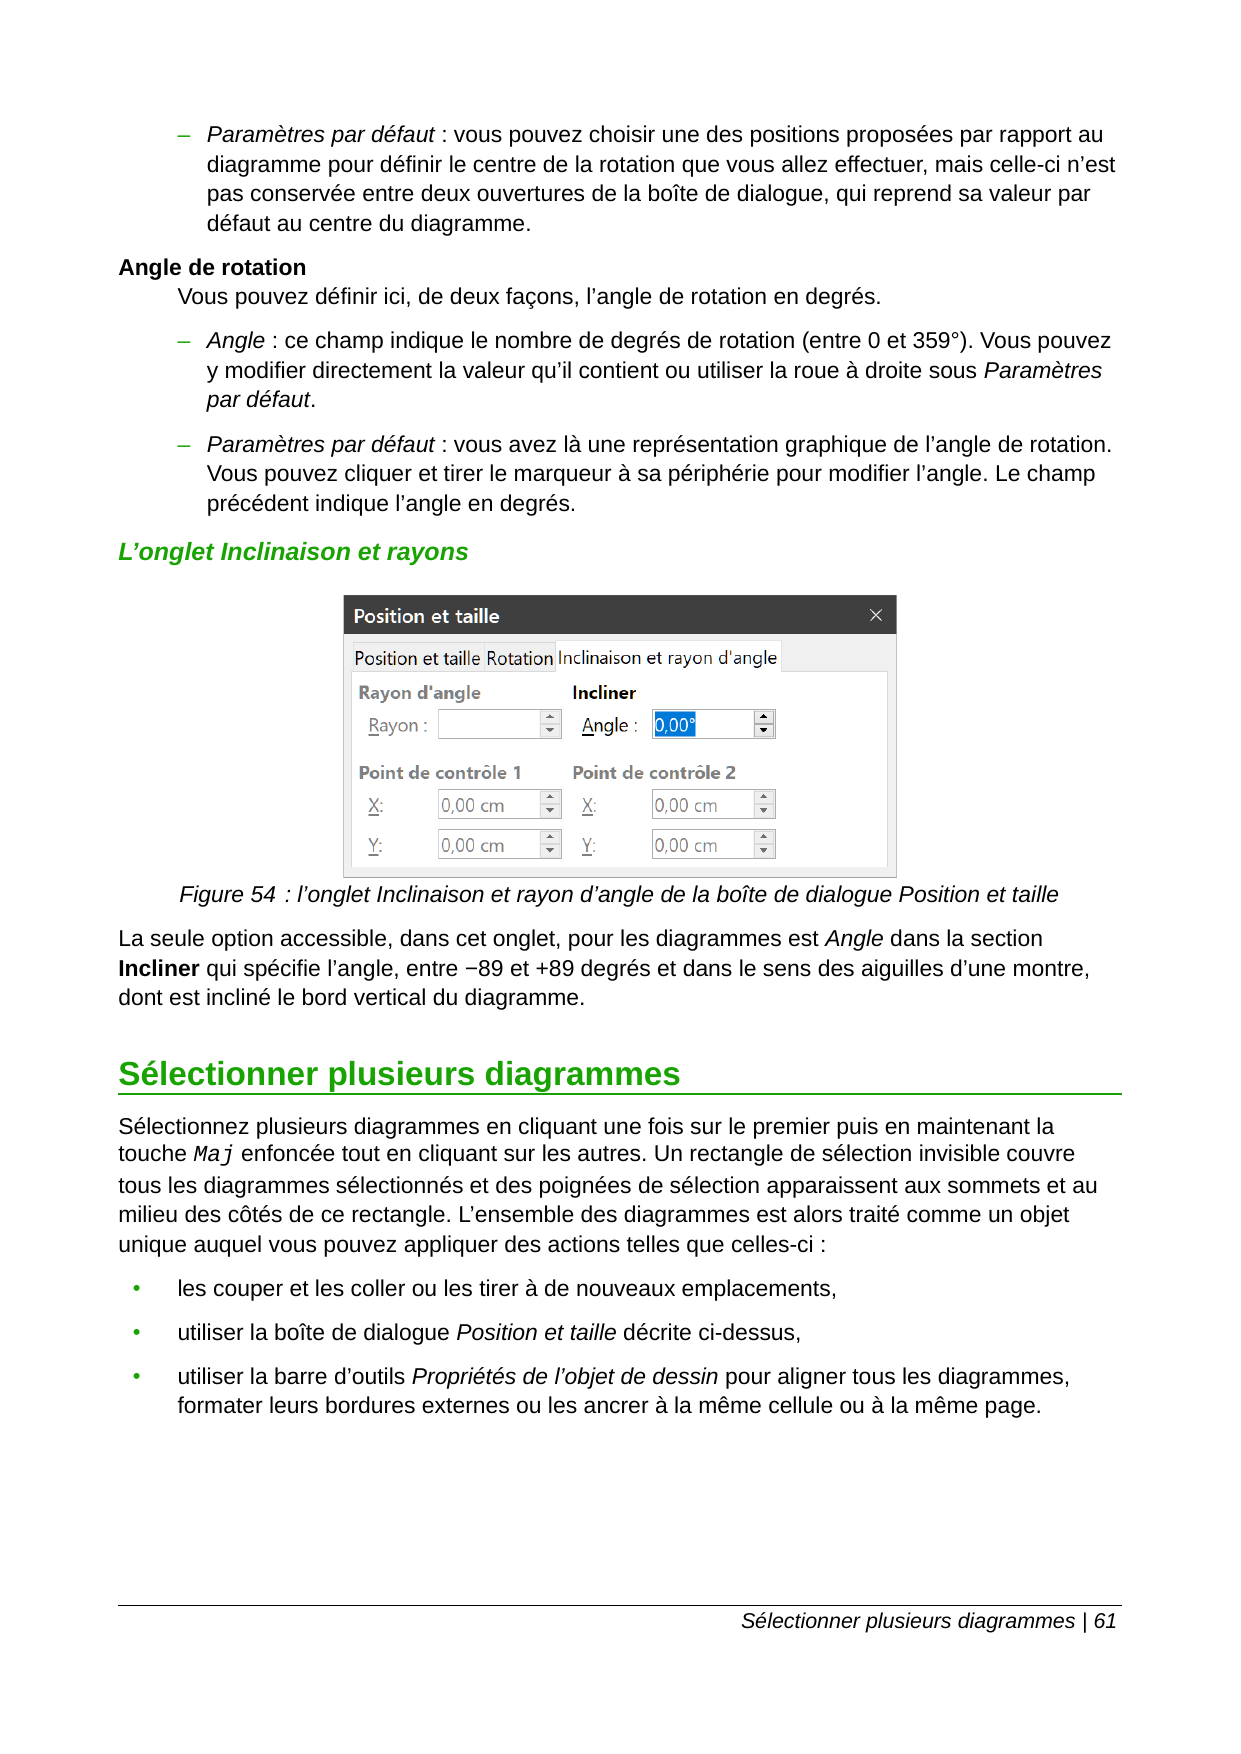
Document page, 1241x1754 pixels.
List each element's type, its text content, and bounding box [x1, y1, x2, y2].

subtitle Angle de rotation [118, 251, 1122, 280]
subtitle Sélectionner plusieurs diagrammes [118, 1054, 1122, 1093]
list utiliser la barre d’outils Propriétés de l’objet de dessin pour aligner tous les diagrammes, formater leurs bordures externes ou les ancrer à la même cellule ou à la même page. [133, 1360, 1122, 1419]
text Sélectionnez plusieurs diagrammes en cliquant une fois sur le premier puis en maintenant la touche Maj enfoncée tout en cliquant sur les autres. Un rectangle de sélection invisible couvre tous les diagrammes sélectionnés et des poignées de sélection apparaissent aux sommets et au milieu des côtés de ce rectangle. L’ensemble des diagrammes est alors traité comme un objet unique auquel vous pouvez appliquer des actions telles que celles-ci : [118, 1110, 1122, 1257]
list les couper et les coller ou les tirer à de nouveaux emplacements, [133, 1272, 1122, 1301]
list Vous pouvez définir ici, de deux façons, l’angle de rotation en degrés. [177, 280, 1122, 309]
list Angle : ce champ indique le nombre de degrés de rotation (entre 0 et 359°). Vous pouvez y modifier directement la valeur qu’il contient ou utiliser la roue à droite sous Paramètres par défaut. [177, 324, 1122, 413]
list Paramètres par défaut : vous avez là une représentation graphique de l’angle de rotation. Vous pouvez cliquer et tirer le marqueur à sa périphérie pour modifier l’angle. Le champ précédent indique l’angle en degrés. [177, 427, 1122, 516]
list Paramètres par défaut : vous pouvez choisir une des positions proposées par rapport au diagramme pour définir le centre de la rotation que vous allez effectuer, mais celle-ci n’est pas conservée entre deux ouvertures de la boîte de dialogue, qui reprend sa valeur par défaut au centre du diagramme. [177, 118, 1122, 236]
text Figure 54 : l’onglet Inclinaison et rayon d’angle de la boîte de dialogue Position et taille [118, 878, 1122, 907]
picture [343, 595, 897, 878]
list utiliser la boîte de dialogue Position et taille décrite ci-dessus, [133, 1316, 1122, 1345]
text La seule option accessible, dans cet onglet, pour les diagrammes est Angle dans la section Incliner qui spécifie l’angle, entre −89 et +89 degrés et dans le sens des aiguilles d’une montre, dont est incliné le bord vertical du diagramme. [118, 922, 1122, 1010]
subtitle L’onglet Inclinaison et rayons [118, 536, 1122, 566]
